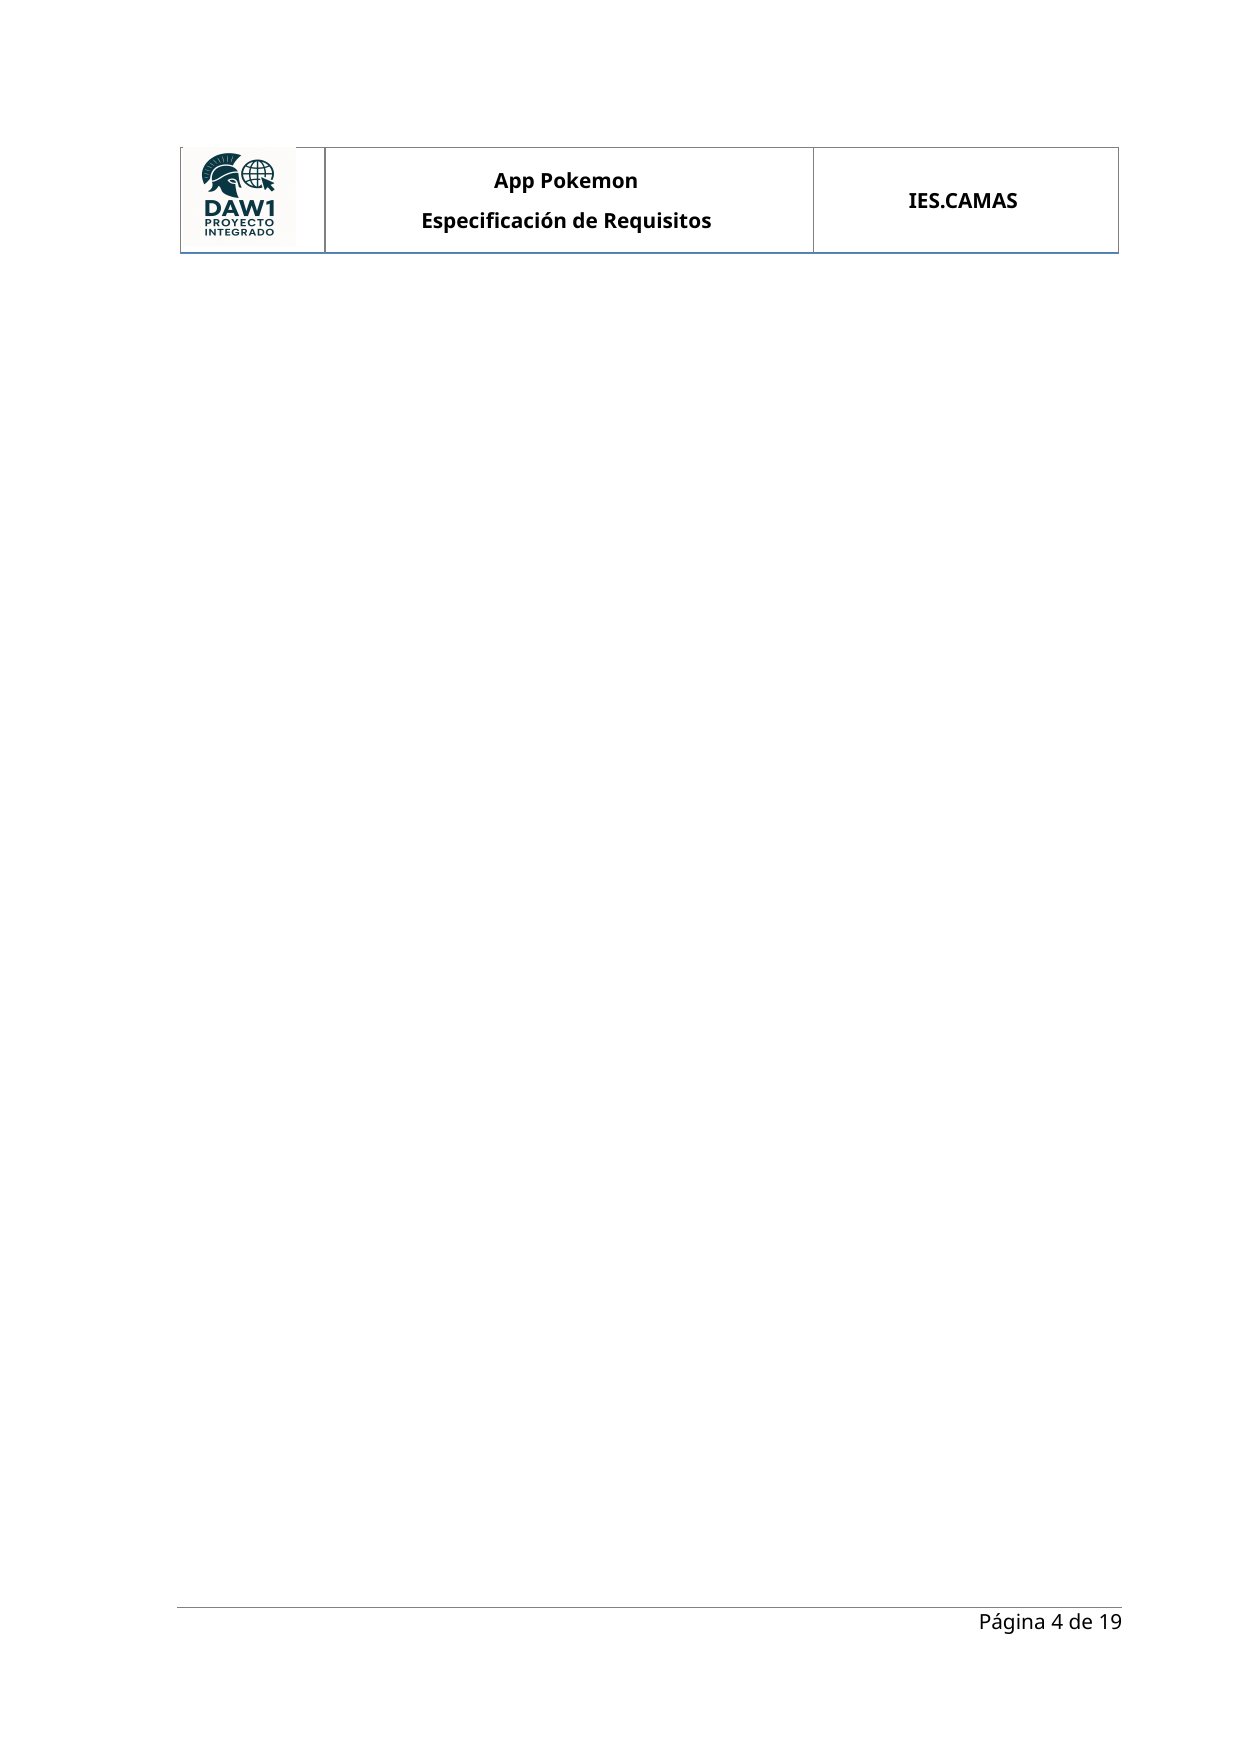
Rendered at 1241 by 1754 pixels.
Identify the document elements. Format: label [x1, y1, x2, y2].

picture [183, 147, 296, 246]
